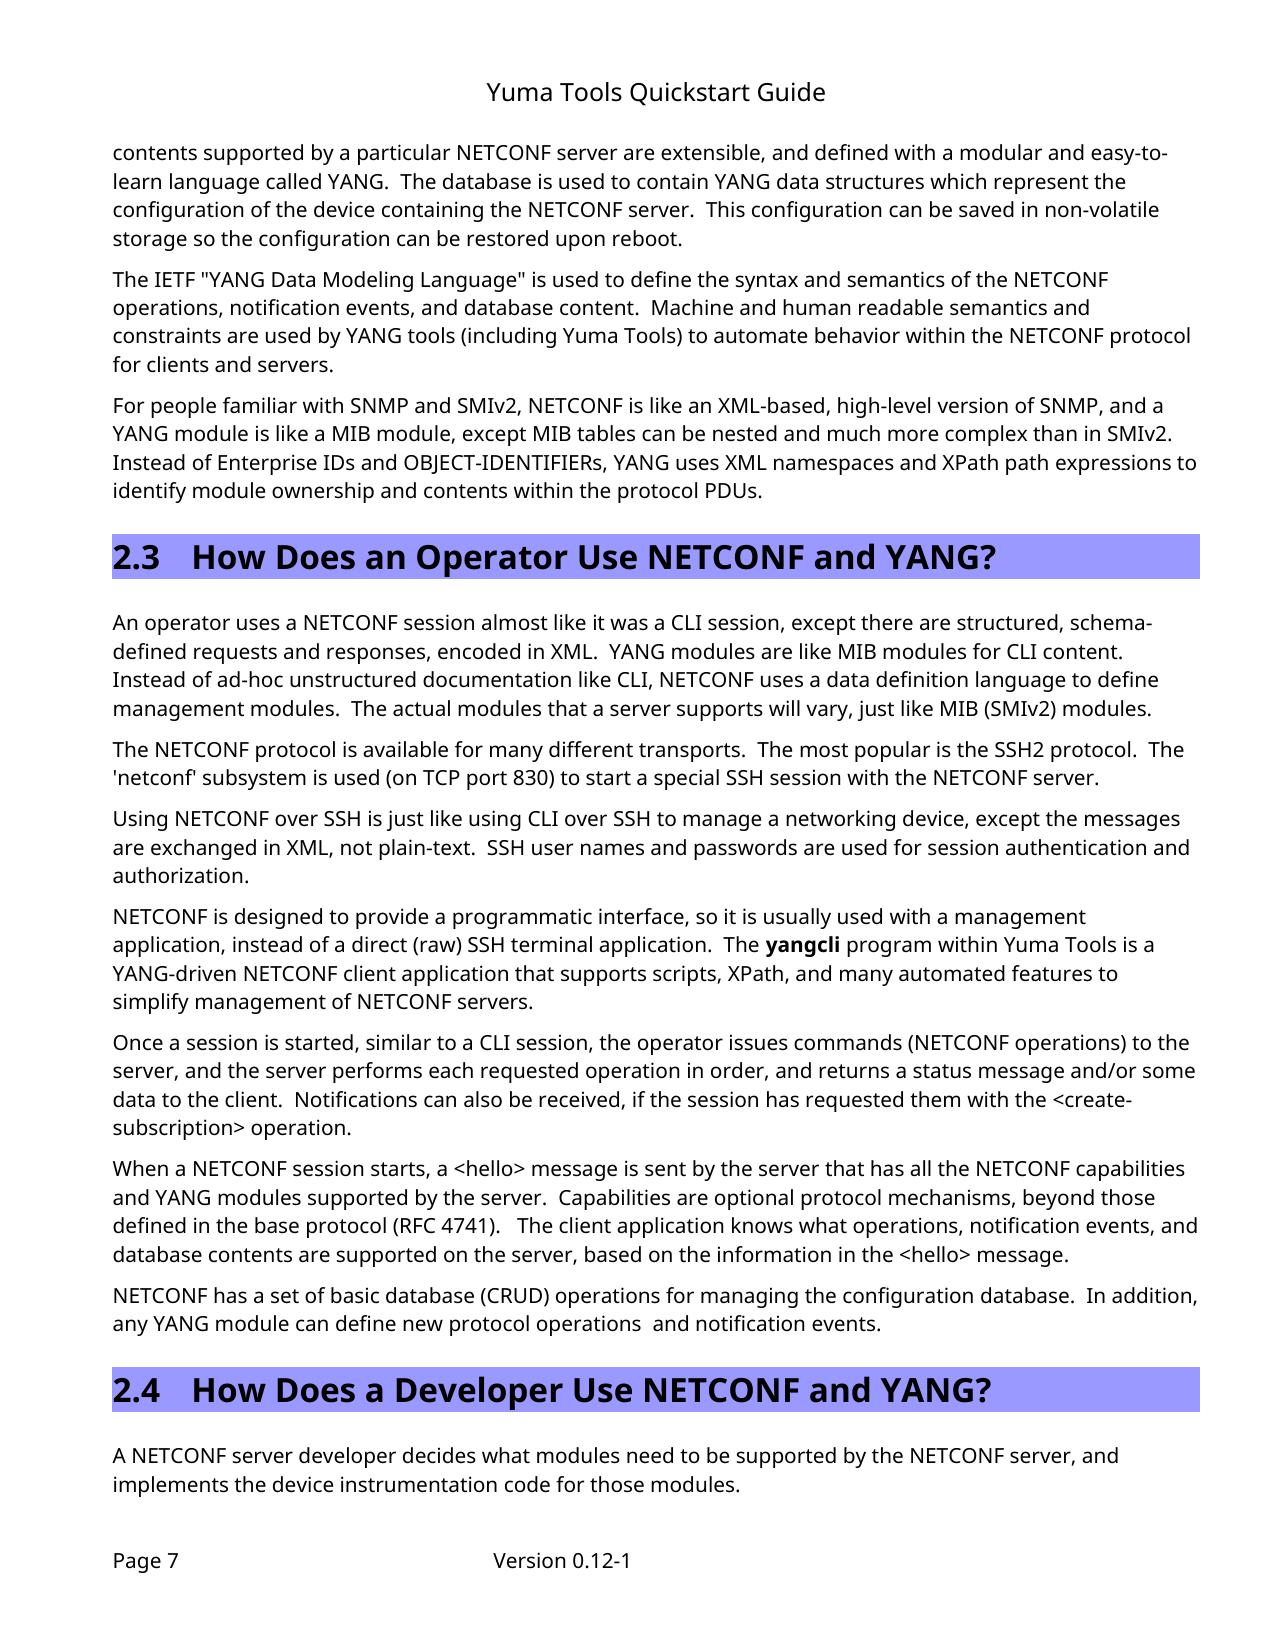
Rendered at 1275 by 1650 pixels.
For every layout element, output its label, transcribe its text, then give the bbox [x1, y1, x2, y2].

subtitle How Does an Operator Use NETCONF and YANG? [112, 534, 1200, 579]
text A NETCONF server developer decides what modules need to be supported by the NETCONF server, and implements the device instrumentation code for those modules. [112, 1441, 1200, 1498]
text NETCONF is designed to provide a programmatic interface, so it is usually used with a management application, instead of a direct (raw) SSH terminal application. The yangcli program within Yuma Tools is a YANG-driven NETCONF client application that supports scripts, XPath, and many automated features to simplify management of NETCONF servers. [112, 902, 1200, 1016]
subtitle How Does a Developer Use NETCONF and YANG? [112, 1367, 1200, 1412]
text When a NETCONF session starts, a <hello> message is sent by the server that has all the NETCONF capabilities and YANG modules supported by the server. Capabilities are optional protocol mechanisms, beyond those defined in the base protocol (RFC 4741). The client application knows what operations, notification events, and database contents are supported on the server, based on the information in the <hello> message. [112, 1154, 1200, 1268]
text contents supported by a particular NETCONF server are extensible, and defined with a modular and easy-to-learn language called YANG. The database is used to contain YANG data structures which represent the configuration of the device containing the NETCONF server. This configuration can be saved in non-volatile storage so the configuration can be restored upon reboot. [112, 138, 1200, 252]
text The IETF "YANG Data Modeling Language" is used to define the syntax and semantics of the NETCONF operations, notification events, and database content. Machine and human readable semantics and constraints are used by YANG tools (including Yuma Tools) to automate behavior within the NETCONF protocol for clients and servers. [112, 265, 1200, 378]
text The NETCONF protocol is available for many different transports. The most popular is the SSH2 protocol. The 'netconf' subsystem is used (on TCP port 830) to start a special SSH session with the NETCONF server. [112, 735, 1200, 792]
text NETCONF has a set of basic database (CRUD) operations for managing the configuration database. In addition, any YANG module can define new protocol operations and notification events. [112, 1281, 1200, 1338]
text Using NETCONF over SSH is just like using CLI over SSH to manage a networking device, except the messages are exchanged in XML, not plain-text. SSH user names and passwords are used for session authentication and authorization. [112, 804, 1200, 889]
text An operator uses a NETCONF session almost like it was a CLI session, except there are structured, schema-defined requests and responses, encoded in XML. YANG modules are like MIB modules for CLI content. Instead of ad-hoc unstructured documentation like CLI, NETCONF uses a data definition language to define management modules. The actual modules that a server supports will vary, just like MIB (SMIv2) modules. [112, 608, 1200, 722]
text For people familiar with SNMP and SMIv2, NETCONF is like an XML-based, high-level version of SNMP, and a YANG module is like a MIB module, except MIB tables can be nested and much more complex than in SMIv2. Instead of Enterprise IDs and OBJECT-IDENTIFIERs, YANG uses XML namespaces and XPath path expressions to identify module ownership and contents within the protocol PDUs. [112, 391, 1200, 505]
text Once a session is started, similar to a CLI session, the operator issues commands (NETCONF operations) to the server, and the server performs each requested operation in order, and returns a status message and/or some data to the client. Notifications can also be received, if the session has requested them with the <create-subscription> operation. [112, 1028, 1200, 1142]
